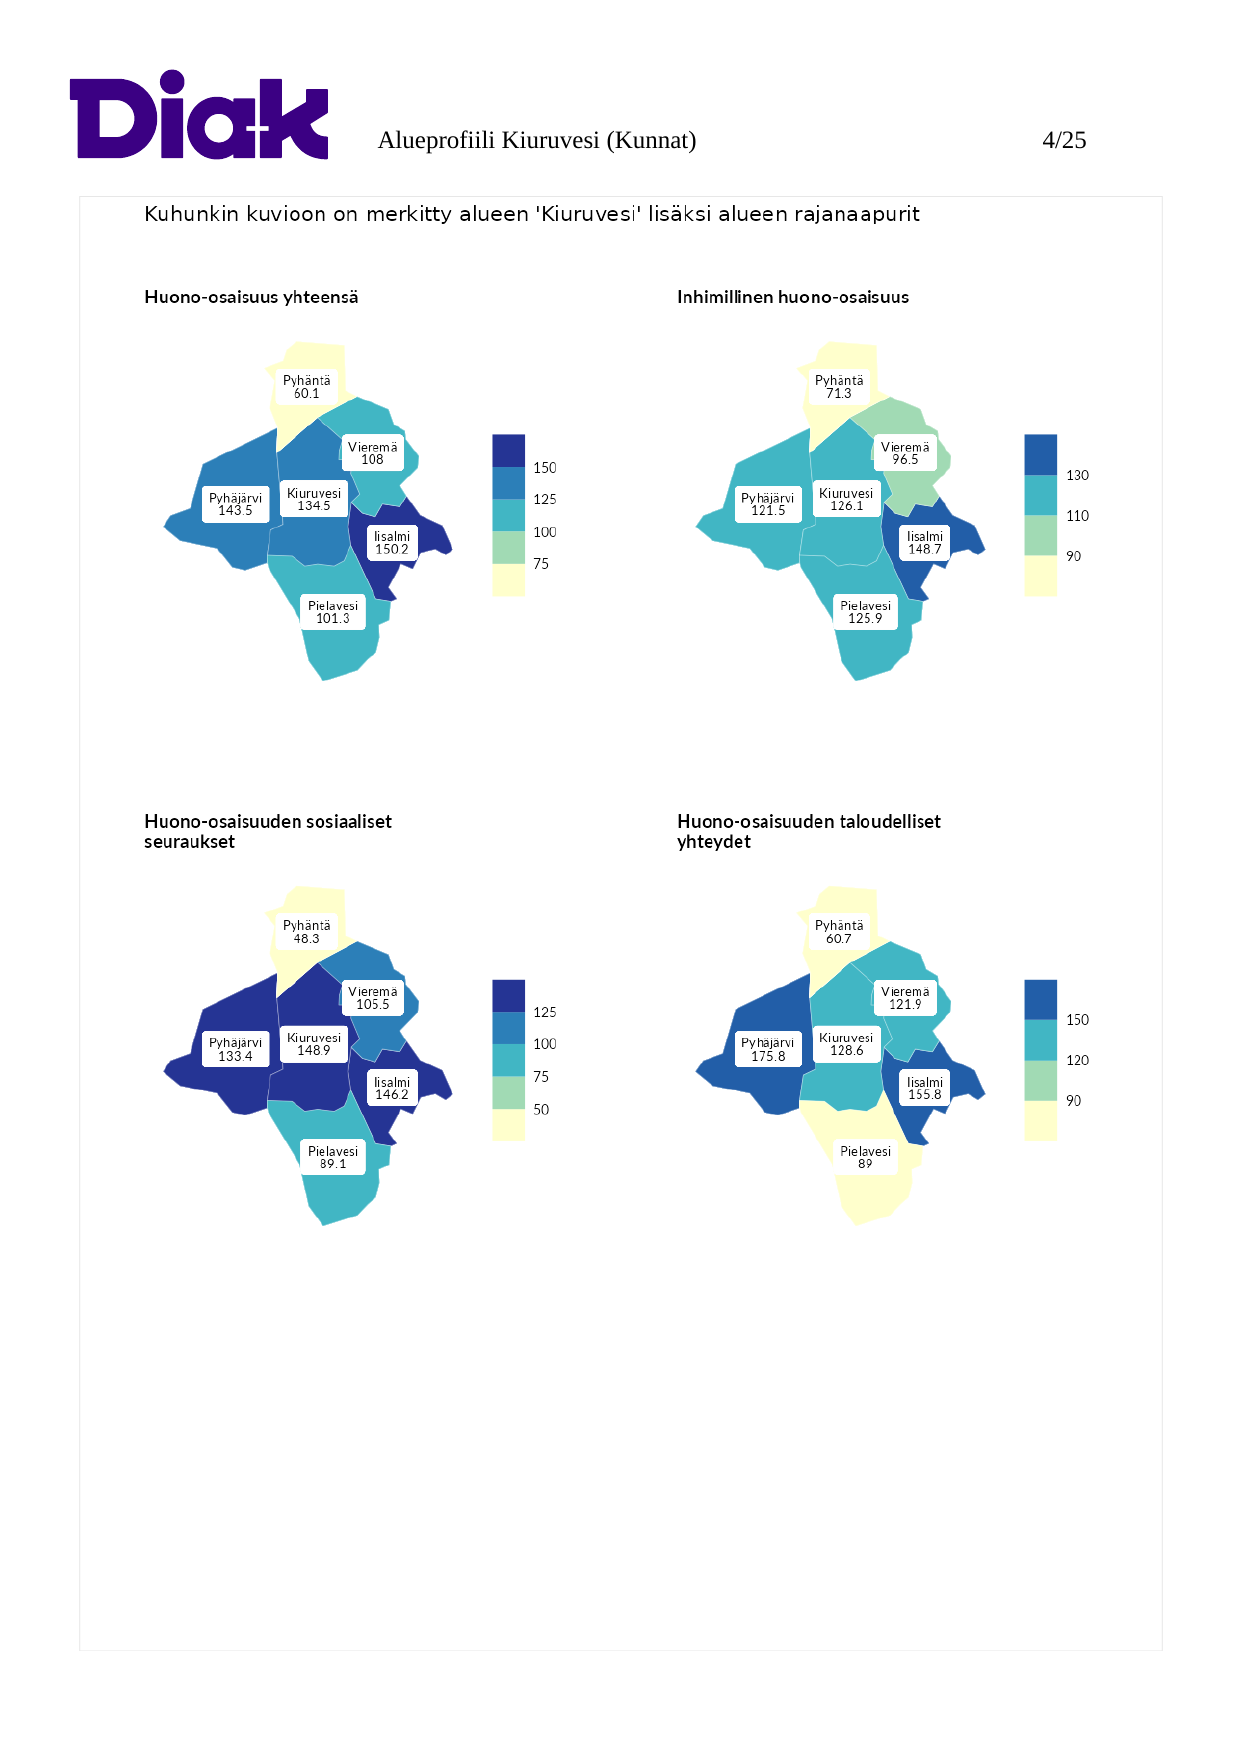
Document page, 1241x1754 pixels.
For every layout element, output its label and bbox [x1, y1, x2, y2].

picture [61, 196, 1179, 1651]
